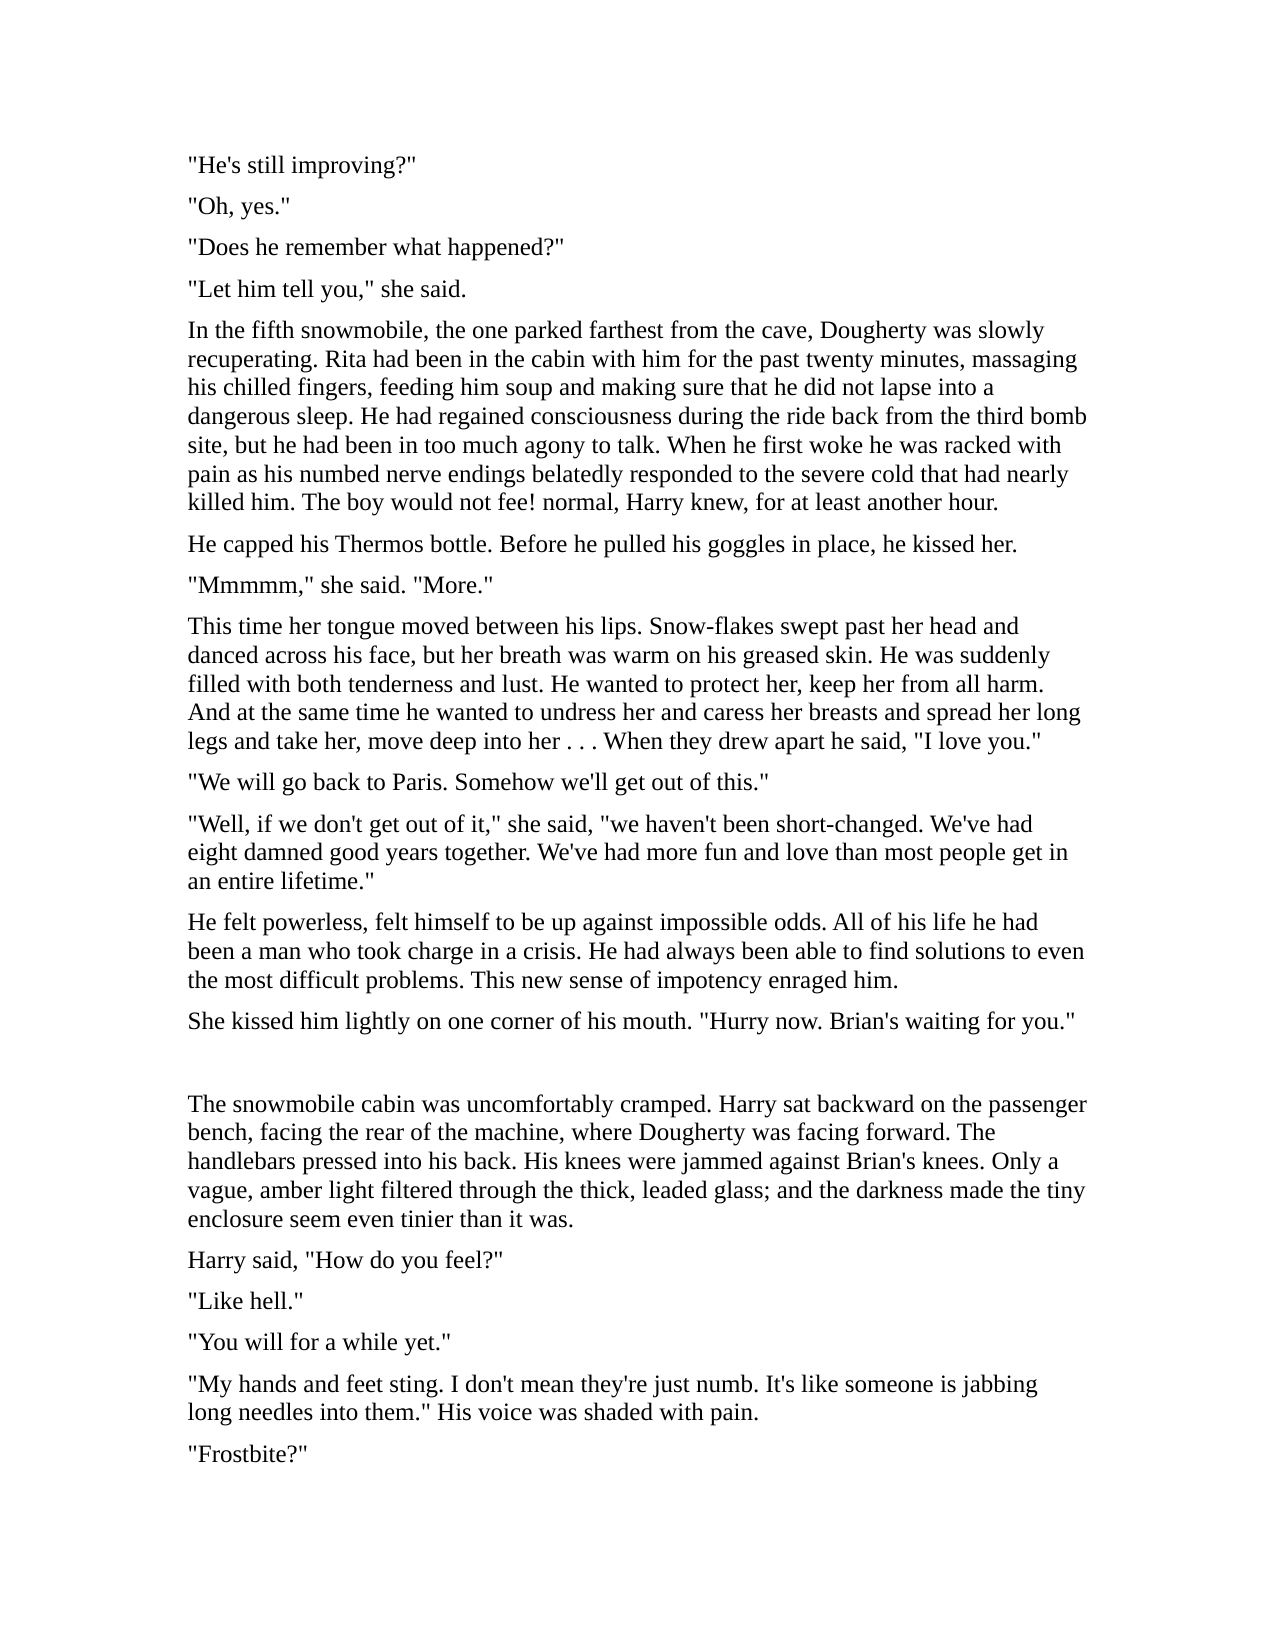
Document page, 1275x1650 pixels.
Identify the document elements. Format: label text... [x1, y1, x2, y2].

text "Well, if we don't get out of it," she said, "we haven't been short-changed. We've had eight damned good years together. We've had more fun and love than most people get in an entire lifetime." [187, 809, 1087, 895]
text "We will go back to Paris. Somehow we'll get out of this." [187, 767, 1087, 796]
text "Like hell." [187, 1286, 1087, 1315]
text In the fifth snowmobile, the one parked farthest from the cave, Dougherty was slowly recuperating. Rita had been in the cabin with him for the past twenty minutes, massaging his chilled fingers, feeding him soup and making sure that he did not lapse into a dangerous sleep. He had regained consciousness during the ride back from the third bomb site, but he had been in too much agony to talk. When he first woke he was racked with pain as his numbed nerve endings belatedly responded to the severe cold that had nearly killed him. The boy would not fee! normal, Harry knew, for at least another hour. [187, 315, 1087, 516]
text "You will for a while yet." [187, 1327, 1087, 1356]
text This time her tongue moved between his lips. Snow-flakes swept past her head and danced across his face, but her breath was warm on his greased skin. He was suddenly filled with both tenderness and lust. He wanted to protect her, keep her from all harm. And at the same time he wanted to undress her and caress her breasts and spread her long legs and take her, move deep into her . . . When they drew apart he said, "I love you." [187, 611, 1087, 755]
text "Does he remember what happened?" [187, 232, 1087, 261]
text "My hands and feet sting. I don't mean they're just numb. It's like someone is jabbing long needles into them." His voice was shaded with pain. [187, 1369, 1087, 1426]
text "Let him tell you," she said. [187, 274, 1087, 302]
text "Mmmmm," she said. "More." [187, 570, 1087, 599]
text "He's still improving?" [187, 150, 1087, 179]
text He capped his Thermos bottle. Before he pulled his goggles in place, he kissed her. [187, 529, 1087, 557]
text He felt powerless, felt himself to be up against impossible odds. All of his life he had been a man who took charge in a crisis. He had always been able to find solutions to even the most difficult problems. This new sense of impotency enraged him. [187, 907, 1087, 994]
text "Oh, yes." [187, 191, 1087, 220]
text "Frostbite?" [187, 1439, 1087, 1467]
text The snowmobile cabin was uncomfortably cramped. Harry sat backward on the passenger bench, facing the rear of the machine, where Dougherty was facing forward. The handlebars pressed into his back. His knees were jammed against Brian's knees. Only a vague, amber light filtered through the thick, leaded glass; and the darkness made the tiny enclosure seem even tinier than it was. [187, 1089, 1087, 1232]
text Harry said, "How do you feel?" [187, 1245, 1087, 1274]
text She kissed him lightly on one corner of his mouth. "Hurry now. Brian's waiting for you." [187, 1006, 1087, 1035]
